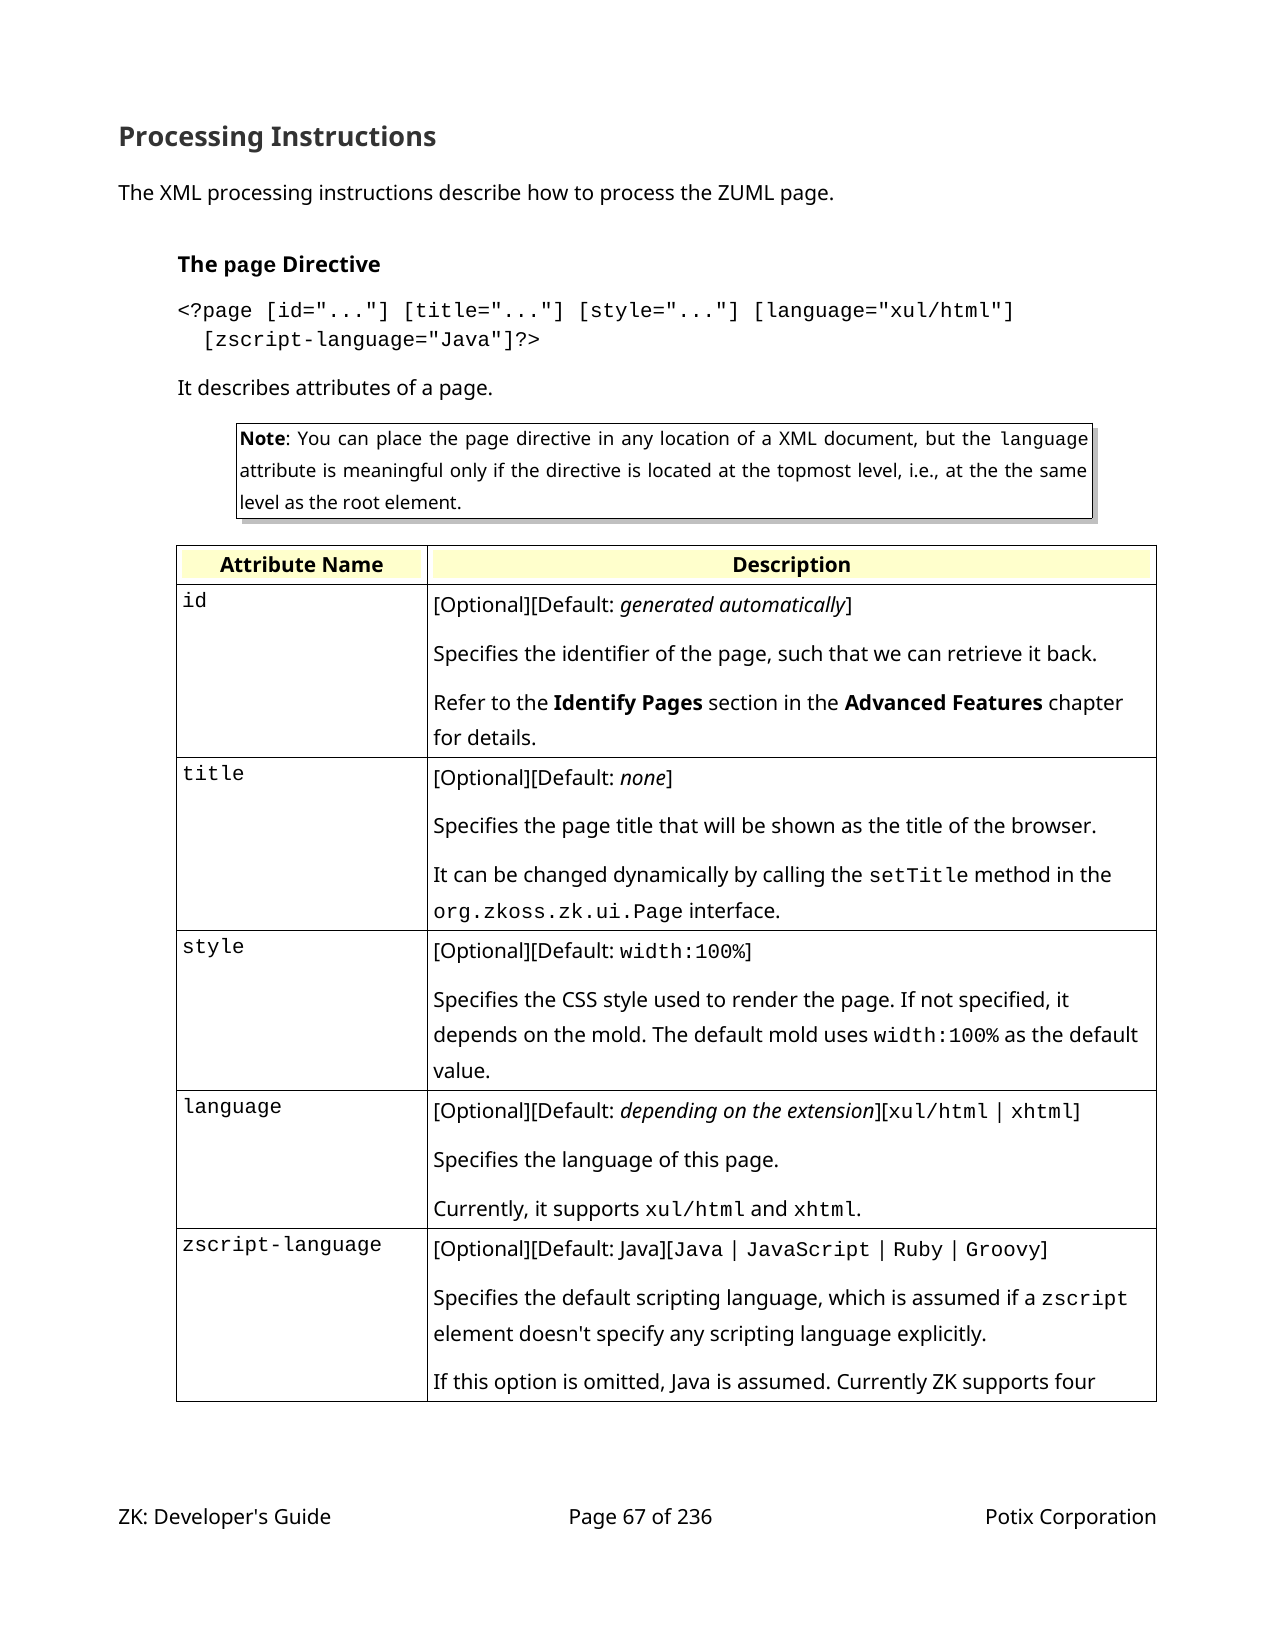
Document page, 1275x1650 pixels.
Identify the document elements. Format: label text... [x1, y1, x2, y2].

table_cell zscript-language [177, 1229, 427, 1401]
table_cell [Optional][Default: none] Specifies the page title that will be shown as the title of the browser. It can be changed dynamically by calling the setTitle method in the org.zkoss.zk.ui.Page interface. [428, 758, 1156, 930]
table_cell id [177, 585, 427, 757]
table_cell [Optional][Default: Java][Java | JavaScript | Ruby | Groovy] Specifies the default scripting language, which is assumed if a zscript element doesn't specify any scripting language explicitly. If this option is omitted, Java is assumed. Currently ZK supports four [428, 1229, 1156, 1401]
text It describes attributes of a page. [177, 373, 1157, 402]
table_cell style [177, 931, 427, 1090]
table_cell [Optional][Default: width:100%] Specifies the CSS style used to render the page. If not specified, it depends on the mold. The default mold uses width:100% as the default value. [428, 931, 1156, 1090]
table_header Attribute Name [177, 546, 427, 584]
subtitle The page Directive [177, 249, 1157, 279]
table_cell [Optional][Default: generated automatically] Specifies the identifier of the page, such that we can retrieve it back. Refer to the Identify Pages section in the Advanced Features chapter for details. [428, 585, 1156, 757]
table_cell [Optional][Default: depending on the extension][xul/html | xhtml] Specifies the language of this page. Currently, it supports xul/html and xhtml. [428, 1091, 1156, 1228]
text <?page [id="..."] [title="..."] [style="..."] [language="xul/html"] [zscript-language="Java"]?> [177, 300, 1157, 353]
table_cell title [177, 758, 427, 930]
text Note: You can place the page directive in any location of a XML document, but the language attribute is meaningful only if the directive is located at the topmost level, i.e., at the the same level as the root element. [237, 424, 1092, 518]
table_header Description [428, 546, 1156, 584]
subtitle Processing Instructions [118, 118, 1157, 155]
text The XML processing instructions describe how to process the ZUML page. [118, 178, 1157, 207]
table_cell language [177, 1091, 427, 1228]
